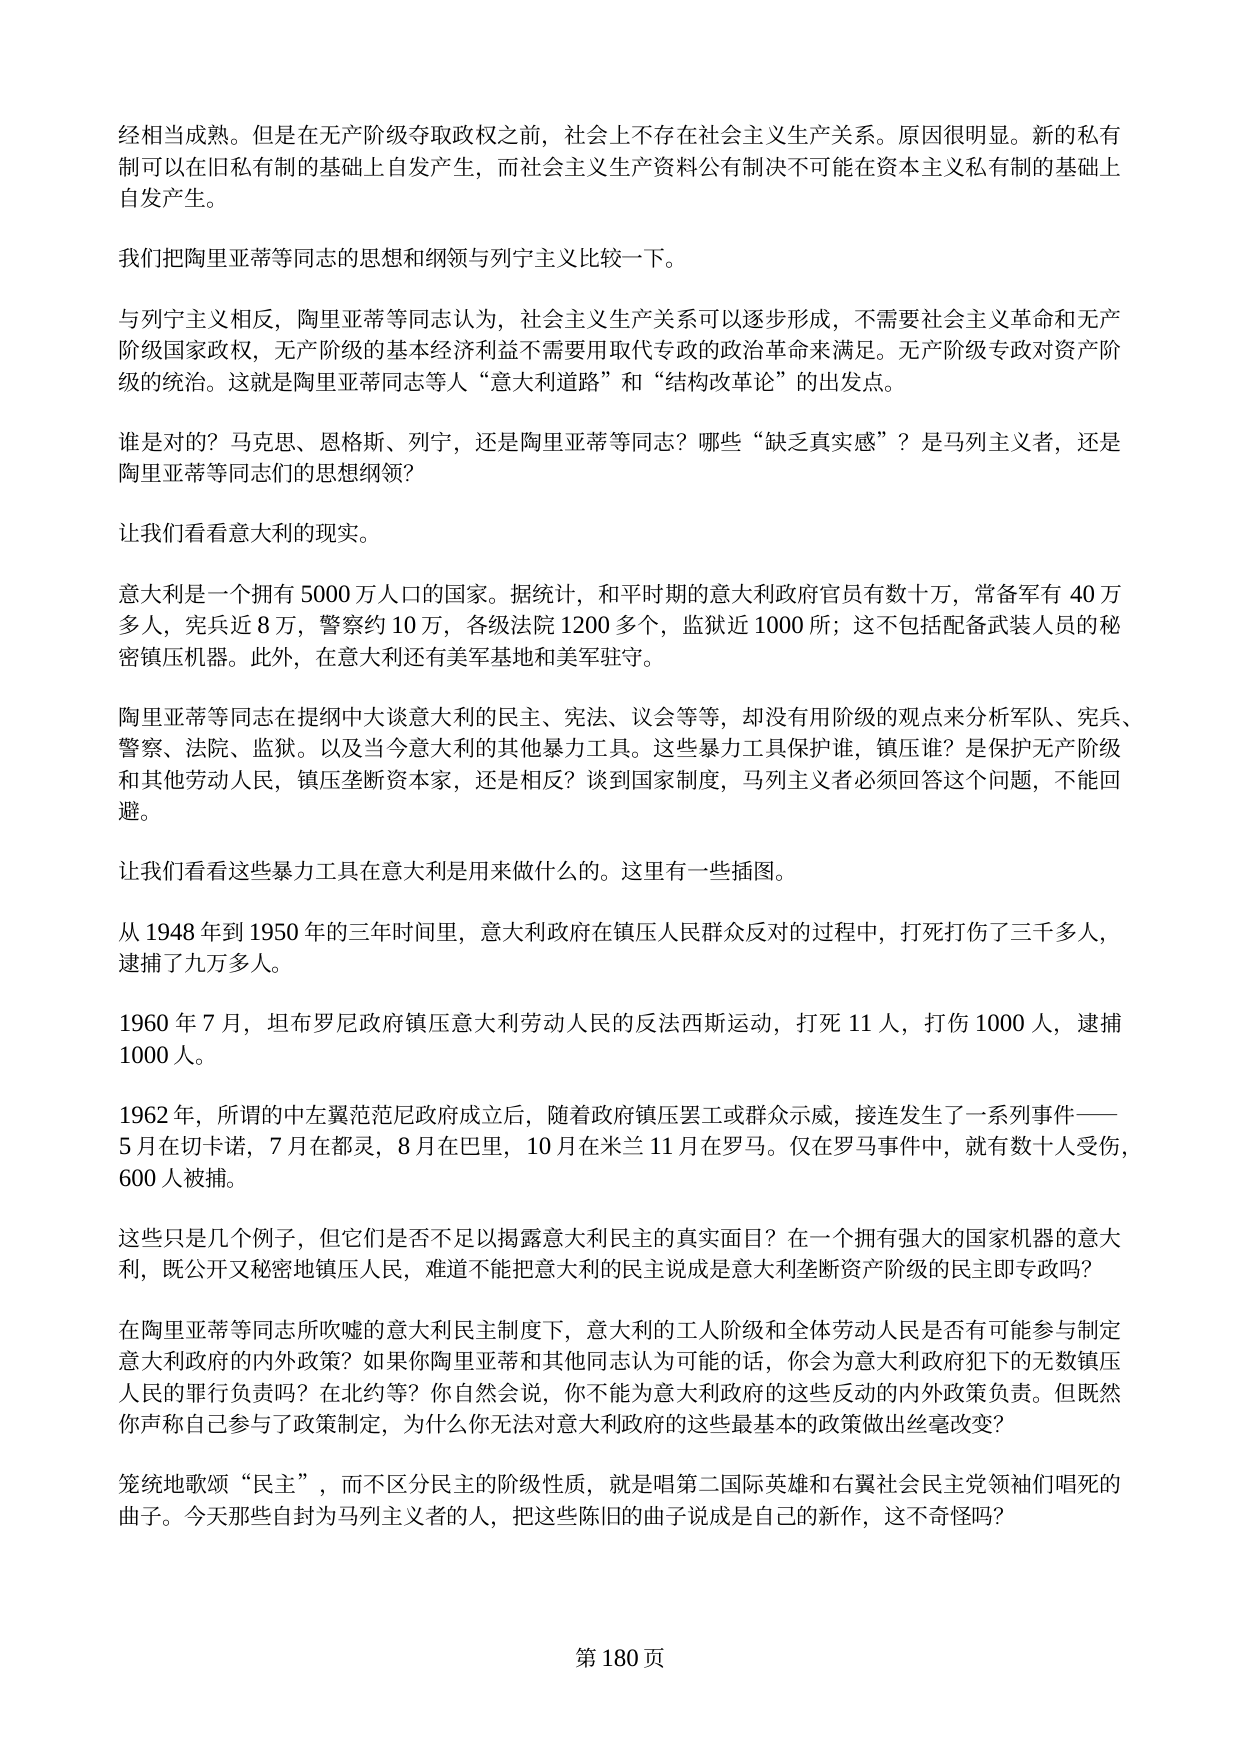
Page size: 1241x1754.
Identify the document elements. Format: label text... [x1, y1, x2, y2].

text 让我们看看意大利的现实。 [118, 517, 1122, 548]
text 与列宁主义相反，陶里亚蒂等同志认为，社会主义生产关系可以逐步形成，不需要社会主义革命和无产阶级国家政权，无产阶级的基本经济利益不需要用取代专政的政治革命来满足。无产阶级专政对资产阶级的统治。这就是陶里亚蒂同志等人“意大利道路”和“结构改革论”的出发点。 [118, 302, 1122, 396]
text 意大利是一个拥有5000万人口的国家。据统计，和平时期的意大利政府官员有数十万，常备军有40万多人，宪兵近8万，警察约10万，各级法院1200多个，监狱近1000所；这不包括配备武装人员的秘密镇压机器。此外，在意大利还有美军基地和美军驻守。 [118, 577, 1122, 671]
text 在陶里亚蒂等同志所吹嘘的意大利民主制度下，意大利的工人阶级和全体劳动人民是否有可能参与制定意大利政府的内外政策？如果你陶里亚蒂和其他同志认为可能的话，你会为意大利政府犯下的无数镇压人民的罪行负责吗？在北约等？你自然会说，你不能为意大利政府的这些反动的内外政策负责。但既然你声称自己参与了政策制定，为什么你无法对意大利政府的这些最基本的政策做出丝毫改变？ [118, 1313, 1122, 1439]
text 我们把陶里亚蒂等同志的思想和纲领与列宁主义比较一下。 [118, 242, 1122, 273]
text 谁是对的？马克思、恩格斯、列宁，还是陶里亚蒂等同志？哪些“缺乏真实感”？是马列主义者，还是陶里亚蒂等同志们的思想纲领？ [118, 425, 1122, 488]
text 让我们看看这些暴力工具在意大利是用来做什么的。这里有一些插图。 [118, 854, 1122, 886]
text 1962年，所谓的中左翼范范尼政府成立后，随着政府镇压罢工或群众示威，接连发生了一系列事件——5月在切卡诺，7月在都灵，8月在巴里，10月在米兰11月在罗马。仅在罗马事件中，就有数十人受伤，600人被捕。 [118, 1098, 1122, 1192]
text 这些只是几个例子，但它们是否不足以揭露意大利民主的真实面目？在一个拥有强大的国家机器的意大利，既公开又秘密地镇压人民，难道不能把意大利的民主说成是意大利垄断资产阶级的民主即专政吗？ [118, 1221, 1122, 1284]
text 笼统地歌颂“民主”，而不区分民主的阶级性质，就是唱第二国际英雄和右翼社会民主党领袖们唱死的曲子。今天那些自封为马列主义者的人，把这些陈旧的曲子说成是自己的新作，这不奇怪吗？ [118, 1467, 1122, 1530]
text 陶里亚蒂等同志在提纲中大谈意大利的民主、宪法、议会等等，却没有用阶级的观点来分析军队、宪兵、警察、法院、监狱。以及当今意大利的其他暴力工具。这些暴力工具保护谁，镇压谁？是保护无产阶级和其他劳动人民，镇压垄断资本家，还是相反？谈到国家制度，马列主义者必须回答这个问题，不能回避。 [118, 700, 1122, 826]
text 经相当成熟。但是在无产阶级夺取政权之前，社会上不存在社会主义生产关系。原因很明显。新的私有制可以在旧私有制的基础上自发产生，而社会主义生产资料公有制决不可能在资本主义私有制的基础上自发产生。 [118, 118, 1122, 213]
text 从1948年到1950年的三年时间里，意大利政府在镇压人民群众反对的过程中，打死打伤了三千多人，逮捕了九万多人。 [118, 915, 1122, 978]
text 1960年7月，坦布罗尼政府镇压意大利劳动人民的反法西斯运动，打死11人，打伤1000人，逮捕1000人。 [118, 1006, 1122, 1069]
